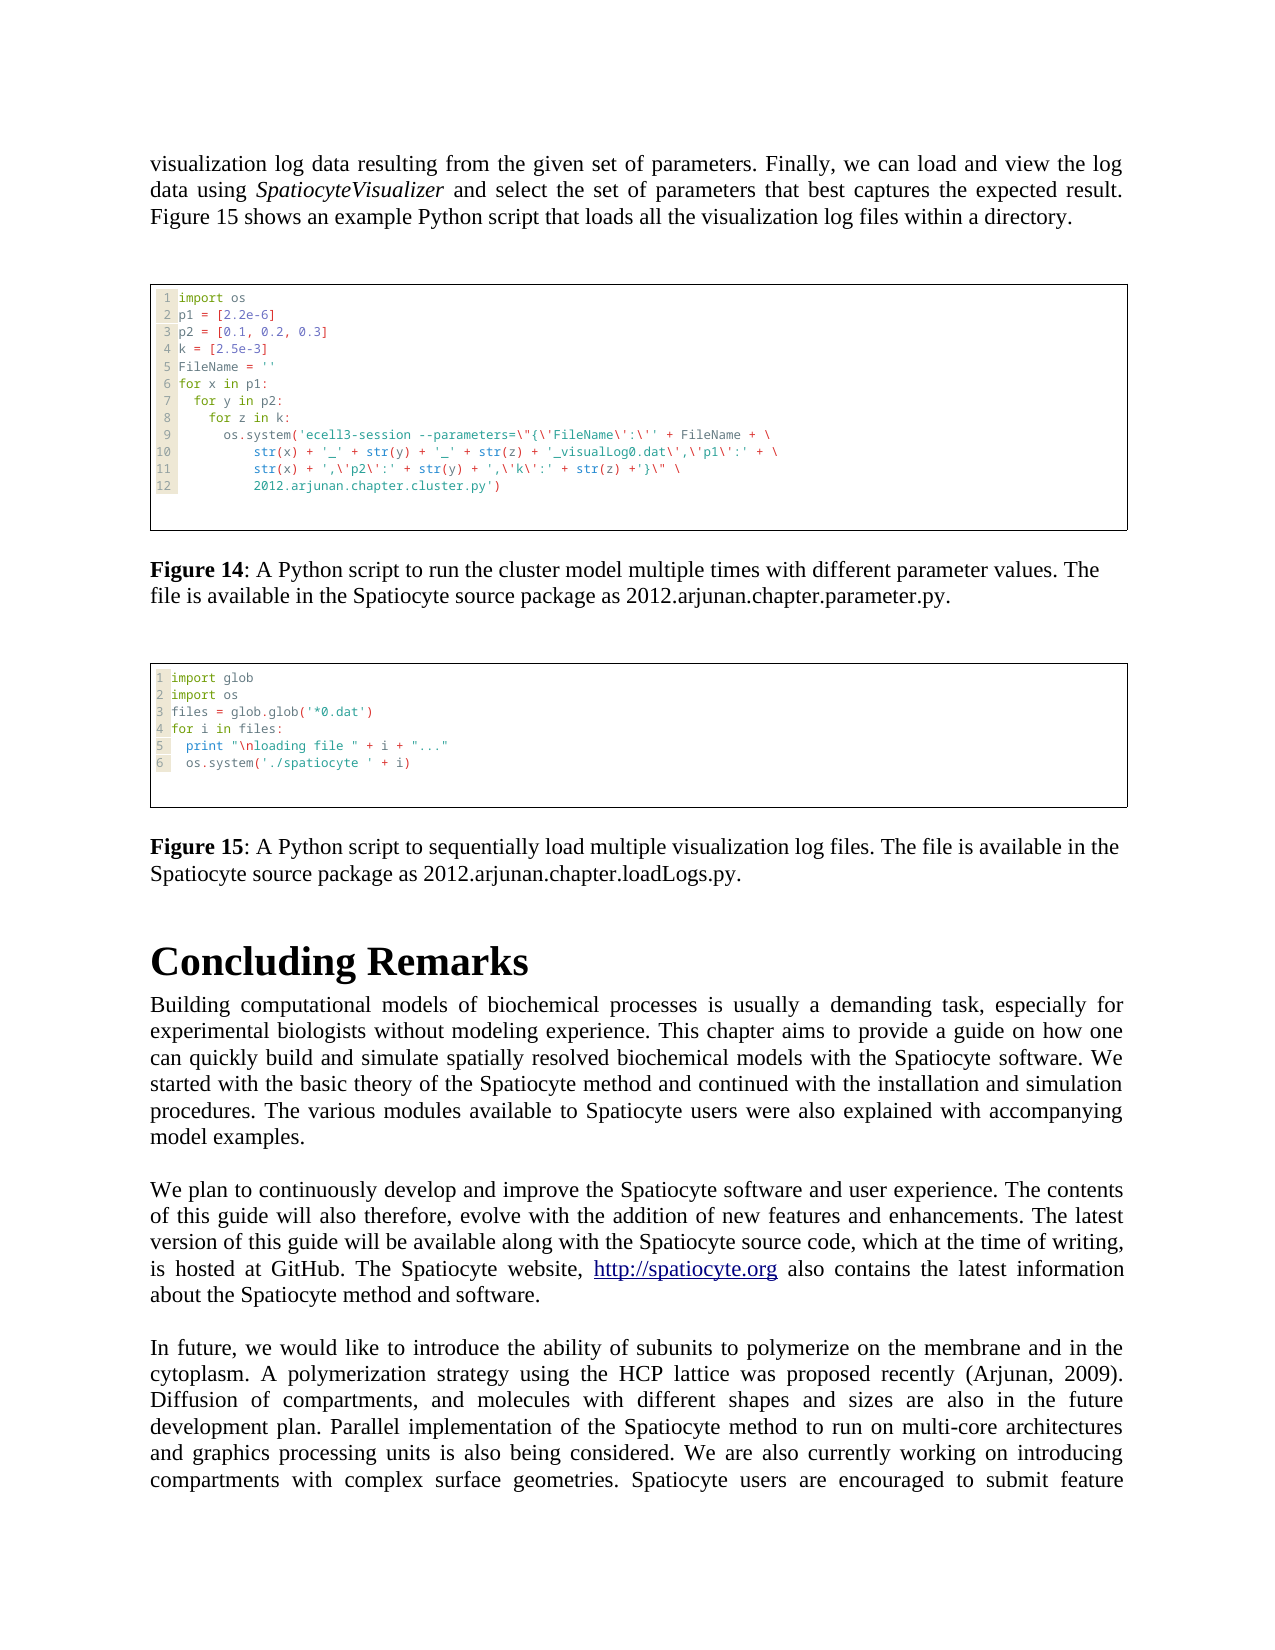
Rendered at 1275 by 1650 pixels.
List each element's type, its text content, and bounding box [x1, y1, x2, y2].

text In future, we would like to introduce the ability of subunits to polymerize on the membrane and in the cytoplasm. A polymerization strategy using the HCP lattice was proposed recently (Arjunan, 2009). Diffusion of compartments, and molecules with different shapes and sizes are also in the future development plan. Parallel implementation of the Spatiocyte method to run on multi-core architectures and graphics processing units is also being considered. We are also currently working on introducing compartments with complex surface geometries. Spatiocyte users are encouraged to submit feature [150, 1334, 1125, 1492]
text visualization log data resulting from the given set of parameters. Finally, we can load and view the log data using SpatiocyteVisualizer and select the set of parameters that best captures the expected result. Figure 15 shows an example Python script that loads all the visualization log files within a directory. [150, 150, 1125, 229]
subtitle Concluding Remarks [150, 936, 1125, 984]
table_header 1 import os 2 p1 = [2.2e-6] 3 p2 = [0.1, 0.2, 0.3] 4 k = [2.5e-3] 5 FileName = '' 6 for x in p1: 7 for y in p2: 8 for z in k: 9 os.system('ecell3-session --parameters=\"{\'FileName\':\'' + FileName + \ 10 str(x) + '_' + str(y) + '_' + str(z) + '_visualLog0.dat\',\'p1\':' + \ 11 str(x) + ',\'p2\':' + str(y) + ',\'k\':' + str(z) +'}\" \ 12 2012.arjunan.chapter.cluster.py') [151, 285, 1127, 529]
table_header 1 import glob 2 import os 3 files = glob.glob('*0.dat') 4 for i in files: 5 print "\nloading file " + i + "..." 6 os.system('./spatiocyte ' + i) [151, 664, 1127, 807]
text Figure 14: A Python script to run the cluster model multiple times with different parameter values. The file is available in the Spatiocyte source package as 2012.arjunan.chapter.parameter.py. [150, 556, 1125, 609]
text Figure 15: A Python script to sequentially load multiple visualization log files. The file is available in the Spatiocyte source package as 2012.arjunan.chapter.loadLogs.py. [150, 833, 1125, 886]
text Building computational models of biochemical processes is usually a demanding task, especially for experimental biologists without modeling experience. This chapter aims to provide a guide on how one can quickly build and simulate spatially resolved biochemical models with the Spatiocyte software. We started with the basic theory of the Spatiocyte method and continued with the installation and simulation procedures. The various modules available to Spatiocyte users were also explained with accompanying model examples. [150, 991, 1125, 1149]
text We plan to continuously develop and improve the Spatiocyte software and user experience. The contents of this guide will also therefore, evolve with the addition of new features and enhancements. The latest version of this guide will be available along with the Spatiocyte source code, which at the time of writing, is hosted at GitHub. The Spatiocyte website, http://spatiocyte.org also contains the latest information about the Spatiocyte method and software. [150, 1176, 1125, 1307]
